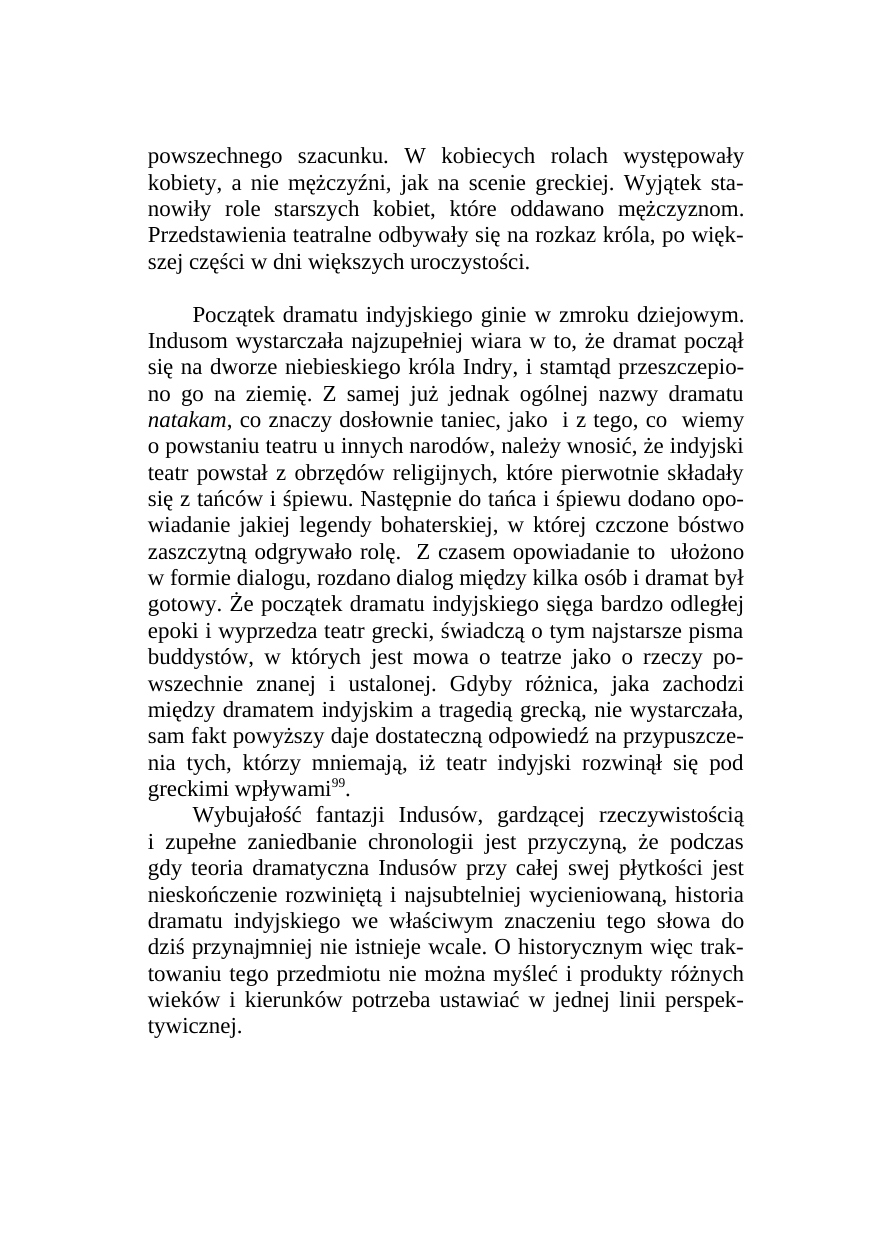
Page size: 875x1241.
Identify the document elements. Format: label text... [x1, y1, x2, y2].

text powszechnego szacunku. W kobiecych rolach występowały kobiety, a nie mężczyźni, jak na scenie greckiej. Wyjątek sta- nowiły role starszych kobiet, które oddawano mężczyznom. Przedstawienia teatralne odbywały się na rozkaz króla, po więk- szej części w dni większych uroczystości. [148, 142, 745, 274]
text Początek dramatu indyjskiego ginie w zmroku dziejowym. Indusom wystarczała najzupełniej wiara w to, że dramat począł się na dworze niebieskiego króla Indry, i stamtąd przeszczepio- no go na ziemię. Z samej już jednak ogólnej nazwy dramatu natakam, co znaczy dosłownie taniec, jako i z tego, co wiemy o powstaniu teatru u innych narodów, należy wnosić, że indyjski teatr powstał z obrzędów religijnych, które pierwotnie składały się z tańców i śpiewu. Następnie do tańca i śpiewu dodano opo- wiadanie jakiej legendy bohaterskiej, w której czczone bóstwo zaszczytną odgrywało rolę. Z czasem opowiadanie to ułożono w formie dialogu, rozdano dialog między kilka osób i dramat był gotowy. Że początek dramatu indyjskiego sięga bardzo odległej epoki i wyprzedza teatr grecki, świadczą o tym najstarsze pisma buddystów, w których jest mowa o teatrze jako o rzeczy po- wszechnie znanej i ustalonej. Gdyby różnica, jaka zachodzi między dramatem indyjskim a tragedią grecką, nie wystarczała, sam fakt powyższy daje dostateczną odpowiedź na przypuszcze- nia tych, którzy mniemają, iż teatr indyjski rozwinął się pod greckimi wpływami99. [148, 301, 745, 801]
text Wybujałość fantazji Indusów, gardzącej rzeczywistością i zupełne zaniedbanie chronologii jest przyczyną, że podczas gdy teoria dramatyczna Indusów przy całej swej płytkości jest nieskończenie rozwiniętą i najsubtelniej wycieniowaną, historia dramatu indyjskiego we właściwym znaczeniu tego słowa do dziś przynajmniej nie istnieje wcale. O historycznym więc trak- towaniu tego przedmiotu nie można myśleć i produkty różnych wieków i kierunków potrzeba ustawiać w jednej linii perspek- tywicznej. [148, 802, 745, 1039]
